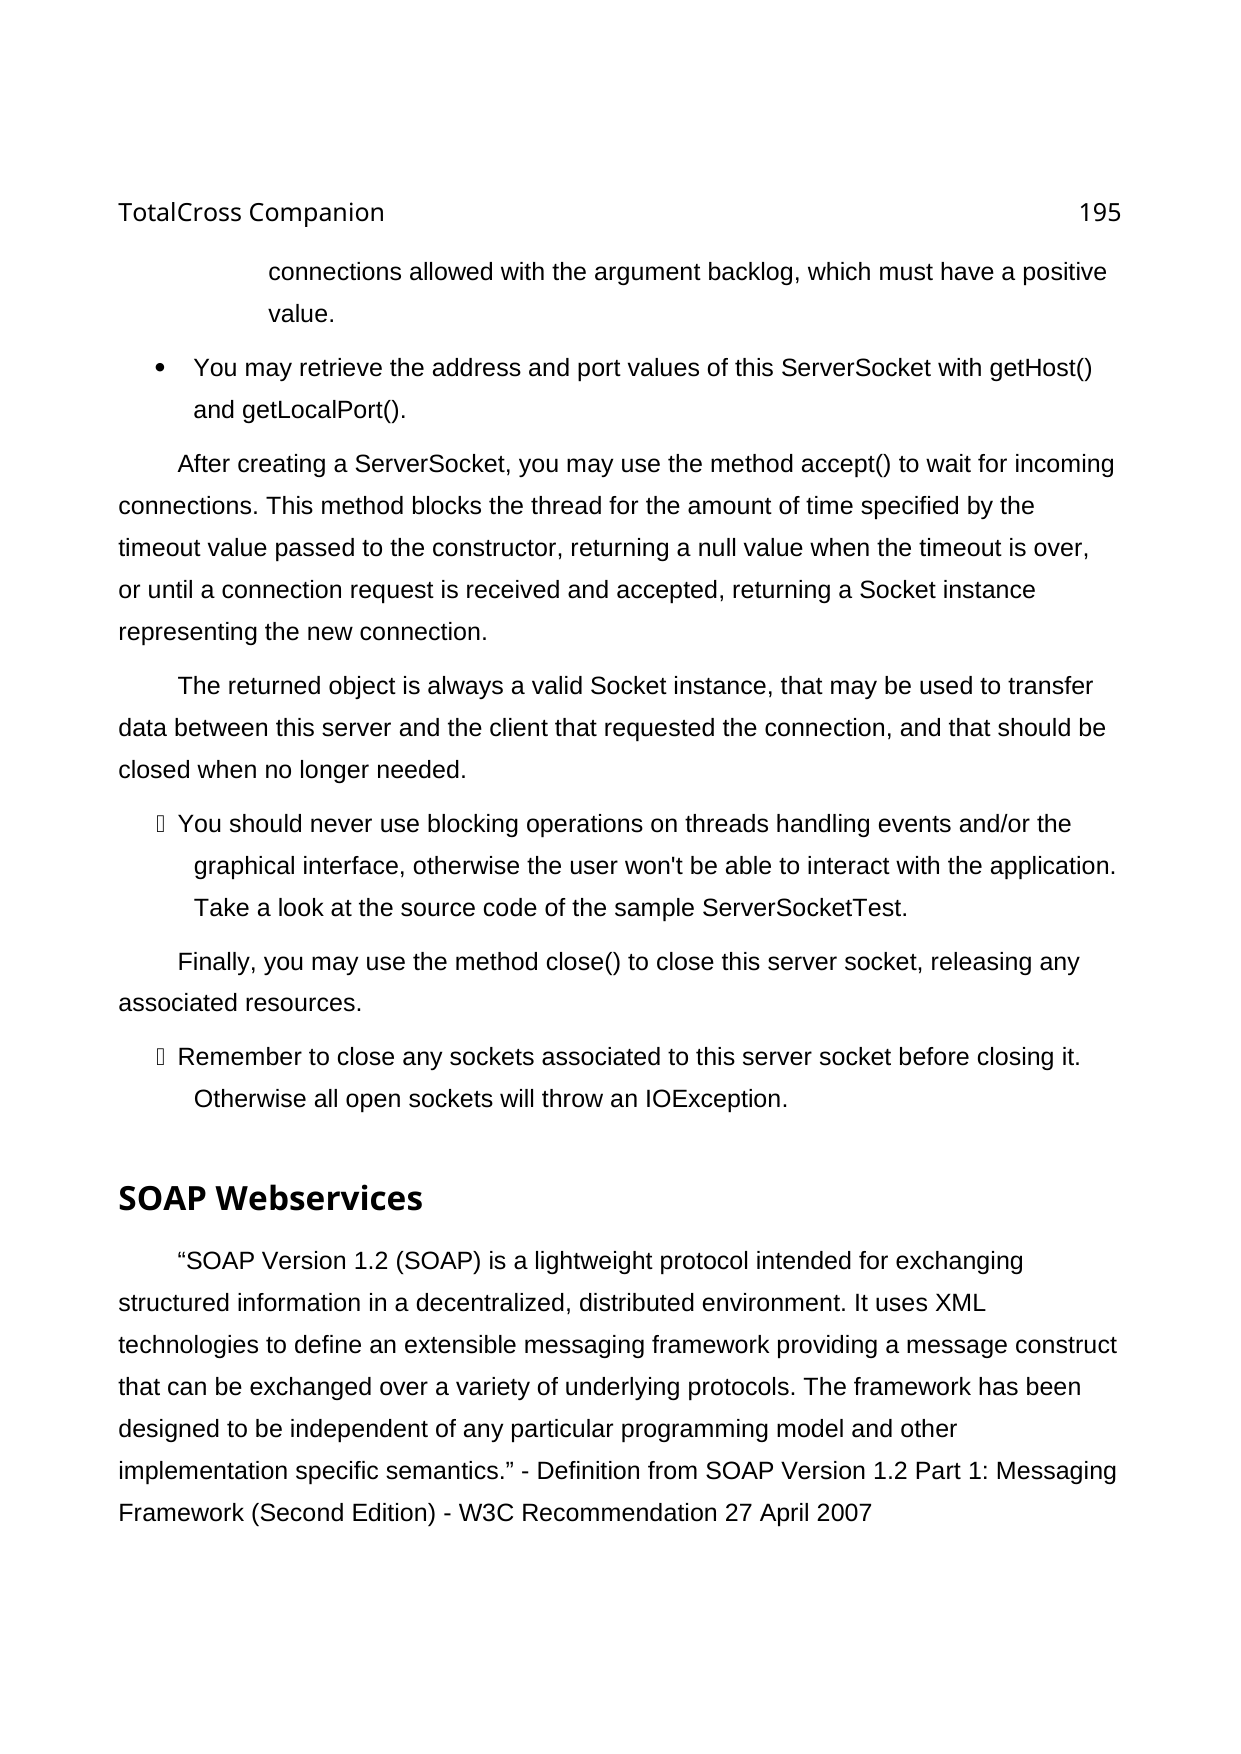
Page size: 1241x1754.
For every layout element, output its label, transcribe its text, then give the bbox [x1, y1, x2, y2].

text “SOAP Version 1.2 (SOAP) is a lightweight protocol intended for exchanging structured information in a decentralized, distributed environment. It uses XML technologies to define an extensible messaging framework providing a message construct that can be exchanged over a variety of underlying protocols. The framework has been designed to be independent of any particular programming model and other implementation specific semantics.” - Definition from SOAP Version 1.2 Part 1: Messaging Framework (Second Edition) - W3C Recommendation 27 April 2007 [118, 1247, 1122, 1527]
list connections allowed with the argument backlog, which must have a positive value. [231, 258, 1122, 328]
text Finally, you may use the method close() to close this server socket, releasing any associated resources. [118, 947, 1122, 1017]
subtitle SOAP Webservices [118, 1174, 1122, 1221]
list You should never use blocking operations on threads handling events and/or the graphical interface, otherwise the user won't be able to interact with the application. Take a look at the source code of the sample ServerSocketTest. [156, 809, 1122, 922]
list Remember to close any sockets associated to this server socket before closing it. Otherwise all open sockets will throw an IOException. [156, 1043, 1122, 1113]
text The returned object is always a valid Socket instance, that may be used to transfer data between this server and the client that requested the connection, and that should be closed when no longer needed. [118, 672, 1122, 784]
list You may retrieve the address and port values of this ServerSocket with getHost() and getLocalPort(). [156, 354, 1122, 424]
text After creating a ServerSocket, you may use the method accept() to wait for incoming connections. This method blocks the thread for the amount of time specified by the timeout value passed to the constructor, returning a null value when the timeout is over, or until a connection request is received and accepted, returning a Socket instance representing the new connection. [118, 450, 1122, 646]
